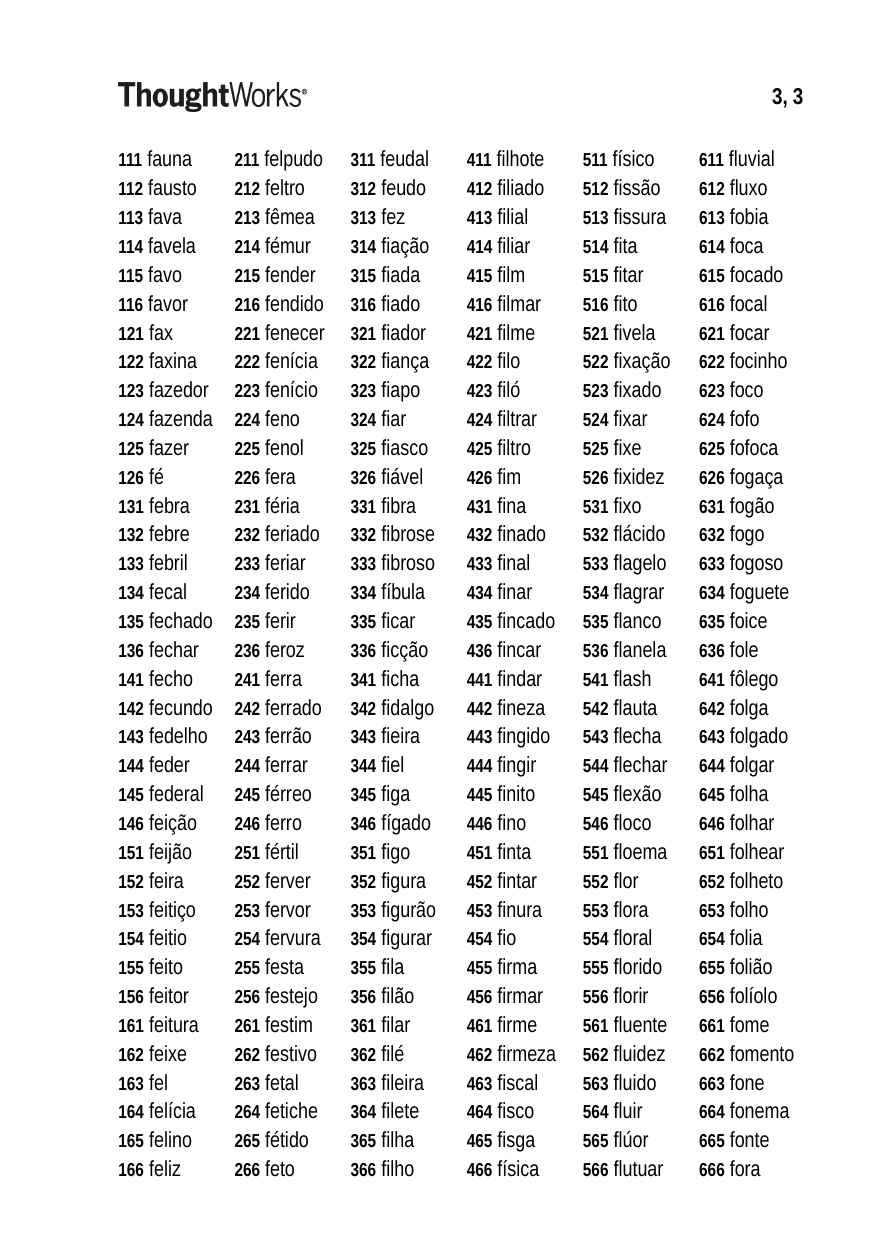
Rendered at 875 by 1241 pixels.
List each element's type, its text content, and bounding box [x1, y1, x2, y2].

text 346 fígado [350, 810, 467, 835]
text 345 figa [350, 781, 467, 806]
text 342 fidalgo [350, 694, 467, 719]
text 653 folho [699, 896, 815, 922]
text 343 fieira [350, 723, 467, 748]
text 253 fervor [234, 896, 350, 922]
text 354 figurar [350, 925, 467, 950]
text 141 fecho [118, 666, 234, 691]
text 363 fileira [350, 1069, 467, 1095]
text 543 flecha [583, 723, 699, 748]
text 133 febril [118, 550, 234, 575]
text 326 fiável [350, 464, 467, 489]
text 165 felino [118, 1127, 234, 1152]
text 311 feudal [350, 146, 467, 171]
text 433 final [467, 550, 583, 575]
text 334 fíbula [350, 579, 467, 604]
text 325 fiasco [350, 435, 467, 460]
text 562 fluidez [583, 1041, 699, 1066]
text 456 firmar [467, 983, 583, 1008]
text 126 fé [118, 464, 234, 489]
text 413 filial [467, 204, 583, 229]
text 423 filó [467, 377, 583, 402]
text 336 ficção [350, 637, 467, 662]
text 621 focar [699, 319, 815, 344]
text 412 filiado [467, 175, 583, 200]
text 256 festejo [234, 983, 350, 1008]
text 516 fito [583, 291, 699, 316]
text 445 finito [467, 781, 583, 806]
text 645 folha [699, 781, 815, 806]
text 123 fazedor [118, 377, 234, 402]
text 415 film [467, 262, 583, 287]
text 611 fluvial [699, 146, 815, 171]
text 161 feitura [118, 1012, 234, 1037]
text 361 filar [350, 1012, 467, 1037]
text 154 feitio [118, 925, 234, 950]
text 523 fixado [583, 377, 699, 402]
text 416 filmar [467, 291, 583, 316]
text 163 fel [118, 1069, 234, 1095]
text 156 feitor [118, 983, 234, 1008]
text 254 fervura [234, 925, 350, 950]
text 533 flagelo [583, 550, 699, 575]
text 136 fechar [118, 637, 234, 662]
text 644 folgar [699, 752, 815, 777]
text 246 ferro [234, 810, 350, 835]
text 616 focal [699, 291, 815, 316]
text 565 flúor [583, 1127, 699, 1152]
text 613 fobia [699, 204, 815, 229]
text 214 fémur [234, 233, 350, 258]
text 654 folia [699, 925, 815, 950]
text 432 finado [467, 521, 583, 546]
text 351 figo [350, 839, 467, 864]
text 526 fixidez [583, 464, 699, 489]
text 545 flexão [583, 781, 699, 806]
text 463 fiscal [467, 1069, 583, 1095]
text 135 fechado [118, 608, 234, 633]
text 245 férreo [234, 781, 350, 806]
text 552 flor [583, 868, 699, 893]
text 443 fingido [467, 723, 583, 748]
text 466 física [467, 1156, 583, 1181]
text 261 festim [234, 1012, 350, 1037]
text 435 fincado [467, 608, 583, 633]
text 264 fetiche [234, 1098, 350, 1123]
text 231 féria [234, 492, 350, 518]
text 352 figura [350, 868, 467, 893]
text 142 fecundo [118, 694, 234, 719]
text 632 fogo [699, 521, 815, 546]
text 542 flauta [583, 694, 699, 719]
text 615 focado [699, 262, 815, 287]
text 362 filé [350, 1041, 467, 1066]
text 356 filão [350, 983, 467, 1008]
text 143 fedelho [118, 723, 234, 748]
text 424 filtrar [467, 406, 583, 431]
text 122 faxina [118, 348, 234, 373]
text 566 flutuar [583, 1156, 699, 1181]
text 514 fita [583, 233, 699, 258]
text 624 fofo [699, 406, 815, 431]
text 236 feroz [234, 637, 350, 662]
text 461 firme [467, 1012, 583, 1037]
text 244 ferrar [234, 752, 350, 777]
text 252 ferver [234, 868, 350, 893]
text 534 flagrar [583, 579, 699, 604]
text 216 fendido [234, 291, 350, 316]
text 546 floco [583, 810, 699, 835]
text 115 favo [118, 262, 234, 287]
text 554 floral [583, 925, 699, 950]
text 111 fauna [118, 146, 234, 171]
text 451 finta [467, 839, 583, 864]
text 563 fluido [583, 1069, 699, 1095]
text 535 flanco [583, 608, 699, 633]
text 324 fiar [350, 406, 467, 431]
text 211 felpudo [234, 146, 350, 171]
text 121 fax [118, 319, 234, 344]
text 652 folheto [699, 868, 815, 893]
text 335 ficar [350, 608, 467, 633]
text 643 folgado [699, 723, 815, 748]
text 414 filiar [467, 233, 583, 258]
text 453 finura [467, 896, 583, 922]
text 243 ferrão [234, 723, 350, 748]
text 341 ficha [350, 666, 467, 691]
text 524 fixar [583, 406, 699, 431]
text 623 foco [699, 377, 815, 402]
text 655 folião [699, 954, 815, 979]
text 515 fitar [583, 262, 699, 287]
text 555 florido [583, 954, 699, 979]
text 365 filha [350, 1127, 467, 1152]
text 651 folhear [699, 839, 815, 864]
text 223 fenício [234, 377, 350, 402]
text 641 fôlego [699, 666, 815, 691]
text 116 favor [118, 291, 234, 316]
text 551 floema [583, 839, 699, 864]
text 146 feição [118, 810, 234, 835]
text 462 firmeza [467, 1041, 583, 1066]
text 321 fiador [350, 319, 467, 344]
text 421 filme [467, 319, 583, 344]
text 145 federal [118, 781, 234, 806]
text 314 fiação [350, 233, 467, 258]
text 663 fone [699, 1069, 815, 1095]
text 541 flash [583, 666, 699, 691]
text 344 fiel [350, 752, 467, 777]
text 536 flanela [583, 637, 699, 662]
text 513 fissura [583, 204, 699, 229]
text 333 fibroso [350, 550, 467, 575]
text 215 fender [234, 262, 350, 287]
text 213 fêmea [234, 204, 350, 229]
text 564 fluir [583, 1098, 699, 1123]
text 532 flácido [583, 521, 699, 546]
text 134 fecal [118, 579, 234, 604]
text 411 filhote [467, 146, 583, 171]
text 241 ferra [234, 666, 350, 691]
text 422 filo [467, 348, 583, 373]
text 455 firma [467, 954, 583, 979]
text 656 folíolo [699, 983, 815, 1008]
text 625 fofoca [699, 435, 815, 460]
text 224 feno [234, 406, 350, 431]
text 664 fonema [699, 1098, 815, 1123]
text 114 favela [118, 233, 234, 258]
text 255 festa [234, 954, 350, 979]
text 646 folhar [699, 810, 815, 835]
text 662 fomento [699, 1041, 815, 1066]
text 232 feriado [234, 521, 350, 546]
text 313 fez [350, 204, 467, 229]
text 312 feudo [350, 175, 467, 200]
text 436 fincar [467, 637, 583, 662]
text 661 fome [699, 1012, 815, 1037]
text 266 feto [234, 1156, 350, 1181]
text 612 fluxo [699, 175, 815, 200]
text 431 fina [467, 492, 583, 518]
text 544 flechar [583, 752, 699, 777]
text 221 fenecer [234, 319, 350, 344]
text 353 figurão [350, 896, 467, 922]
text 225 fenol [234, 435, 350, 460]
text 522 fixação [583, 348, 699, 373]
text 665 fonte [699, 1127, 815, 1152]
text 452 fintar [467, 868, 583, 893]
text 556 florir [583, 983, 699, 1008]
text 444 fingir [467, 752, 583, 777]
text 512 fissão [583, 175, 699, 200]
text 144 feder [118, 752, 234, 777]
text 331 fibra [350, 492, 467, 518]
text 234 ferido [234, 579, 350, 604]
text 315 fiada [350, 262, 467, 287]
text 263 fetal [234, 1069, 350, 1095]
text 434 finar [467, 579, 583, 604]
text 521 fivela [583, 319, 699, 344]
text 226 fera [234, 464, 350, 489]
text 131 febra [118, 492, 234, 518]
text 132 febre [118, 521, 234, 546]
text 155 feito [118, 954, 234, 979]
text 124 fazenda [118, 406, 234, 431]
text 426 fim [467, 464, 583, 489]
text 212 feltro [234, 175, 350, 200]
text 626 fogaça [699, 464, 815, 489]
text 166 feliz [118, 1156, 234, 1181]
text 631 fogão [699, 492, 815, 518]
text 642 folga [699, 694, 815, 719]
text 442 fineza [467, 694, 583, 719]
text 446 fino [467, 810, 583, 835]
text 511 físico [583, 146, 699, 171]
text 614 foca [699, 233, 815, 258]
text 112 fausto [118, 175, 234, 200]
text 113 fava [118, 204, 234, 229]
text 316 fiado [350, 291, 467, 316]
text 454 fio [467, 925, 583, 950]
text 151 feijão [118, 839, 234, 864]
text 222 fenícia [234, 348, 350, 373]
text 162 feixe [118, 1041, 234, 1066]
text 364 filete [350, 1098, 467, 1123]
text 464 fisco [467, 1098, 583, 1123]
text 633 fogoso [699, 550, 815, 575]
text 235 ferir [234, 608, 350, 633]
text 635 foice [699, 608, 815, 633]
text 355 fila [350, 954, 467, 979]
text 666 fora [699, 1156, 815, 1181]
text 553 flora [583, 896, 699, 922]
text 531 fixo [583, 492, 699, 518]
text 525 fixe [583, 435, 699, 460]
text 636 fole [699, 637, 815, 662]
picture [118, 82, 307, 112]
text 441 findar [467, 666, 583, 691]
text 366 filho [350, 1156, 467, 1181]
text 125 fazer [118, 435, 234, 460]
text 332 fibrose [350, 521, 467, 546]
text 242 ferrado [234, 694, 350, 719]
text 3, 3 [685, 83, 803, 109]
text 265 fétido [234, 1127, 350, 1152]
text 322 fiança [350, 348, 467, 373]
text 465 fisga [467, 1127, 583, 1152]
text 153 feitiço [118, 896, 234, 922]
text 634 foguete [699, 579, 815, 604]
text 561 fluente [583, 1012, 699, 1037]
text 164 felícia [118, 1098, 234, 1123]
text 323 fiapo [350, 377, 467, 402]
text 262 festivo [234, 1041, 350, 1066]
text 251 fértil [234, 839, 350, 864]
text 152 feira [118, 868, 234, 893]
text 622 focinho [699, 348, 815, 373]
text 233 feriar [234, 550, 350, 575]
text 425 filtro [467, 435, 583, 460]
